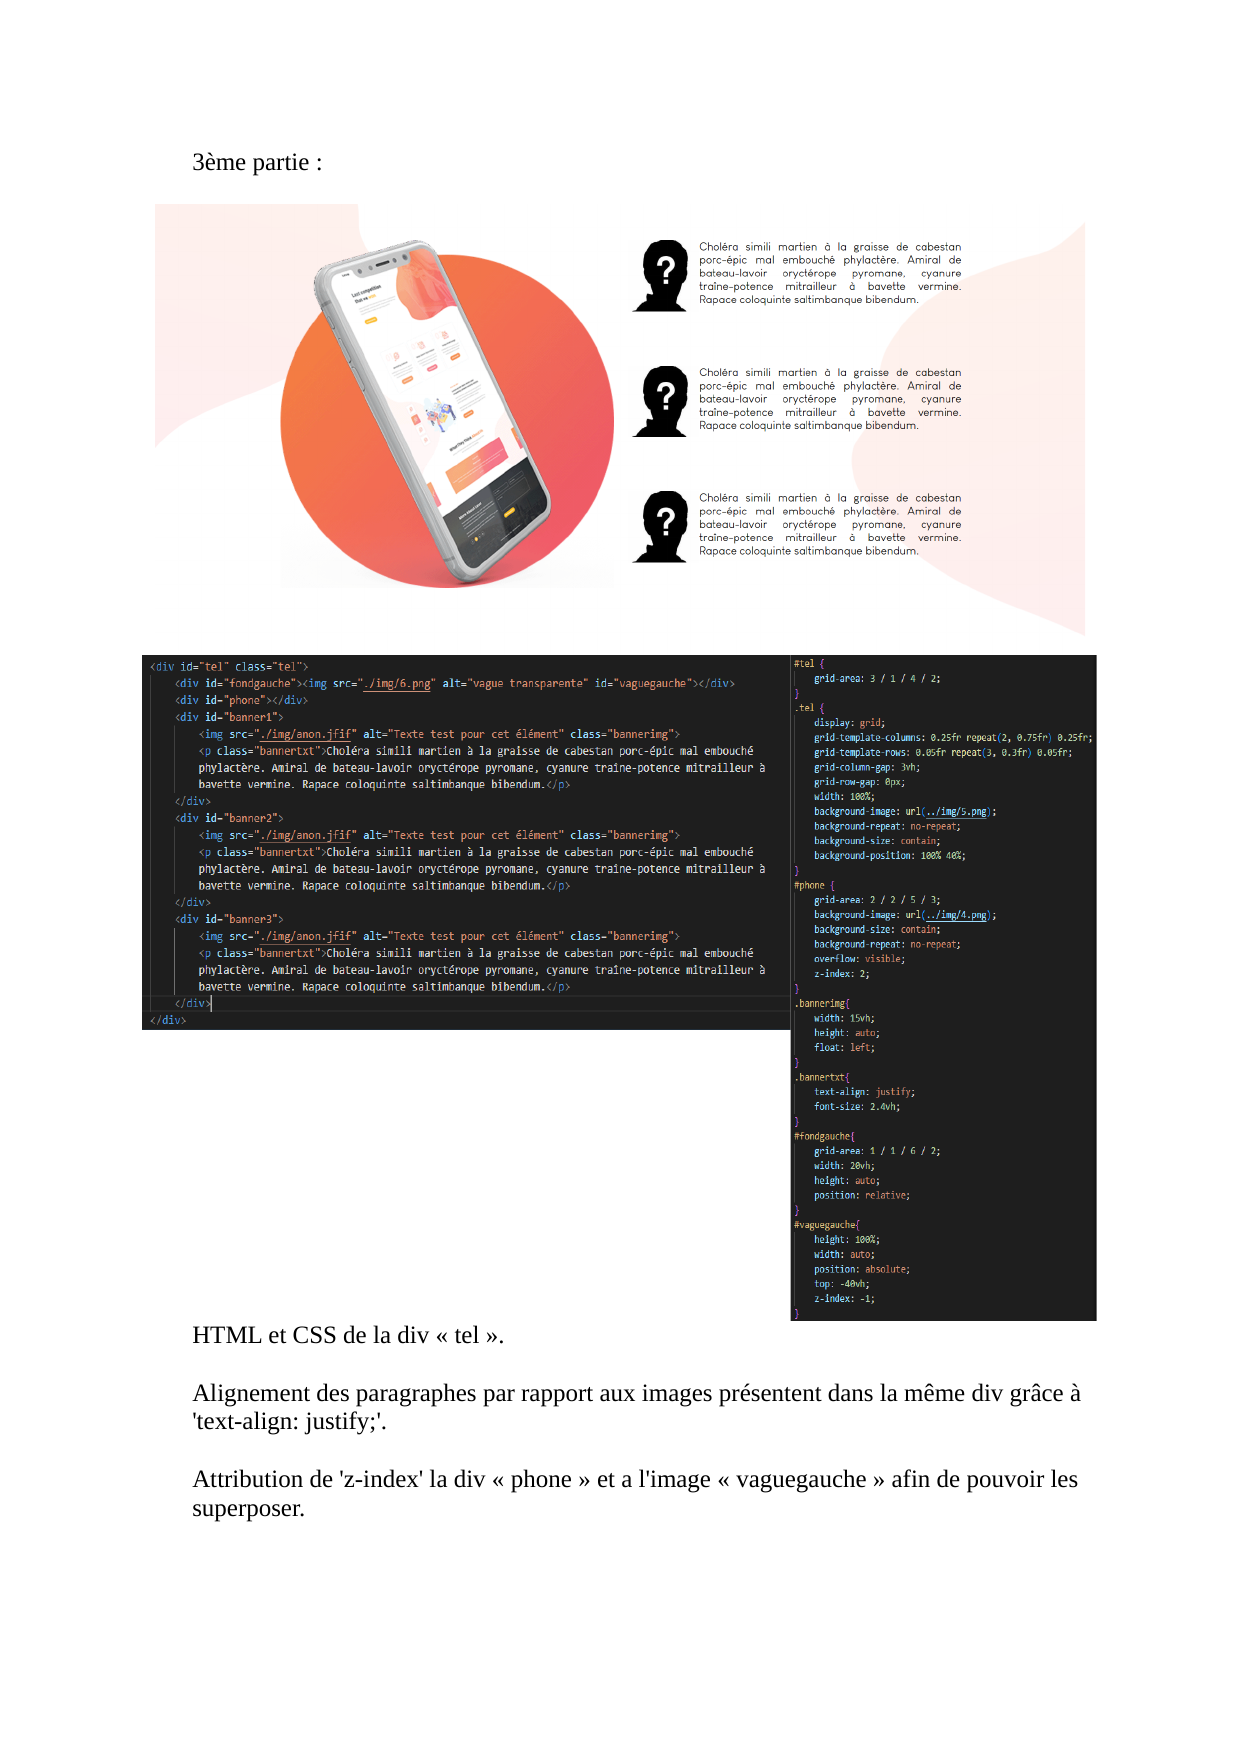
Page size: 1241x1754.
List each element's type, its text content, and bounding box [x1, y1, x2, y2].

text 3ème partie : [192, 147, 1122, 176]
text Alignement des paragraphes par rapport aux images présentent dans la même div grâce à 'text-align: justify;'. [192, 1378, 1122, 1435]
text Attribution de 'z-index' la div « phone » et a l'image « vaguegauche » afin de pouvoir les superposer. [192, 1464, 1122, 1521]
text HTML et CSS de la div « tel ». [192, 1321, 1122, 1349]
picture [142, 204, 1097, 1321]
